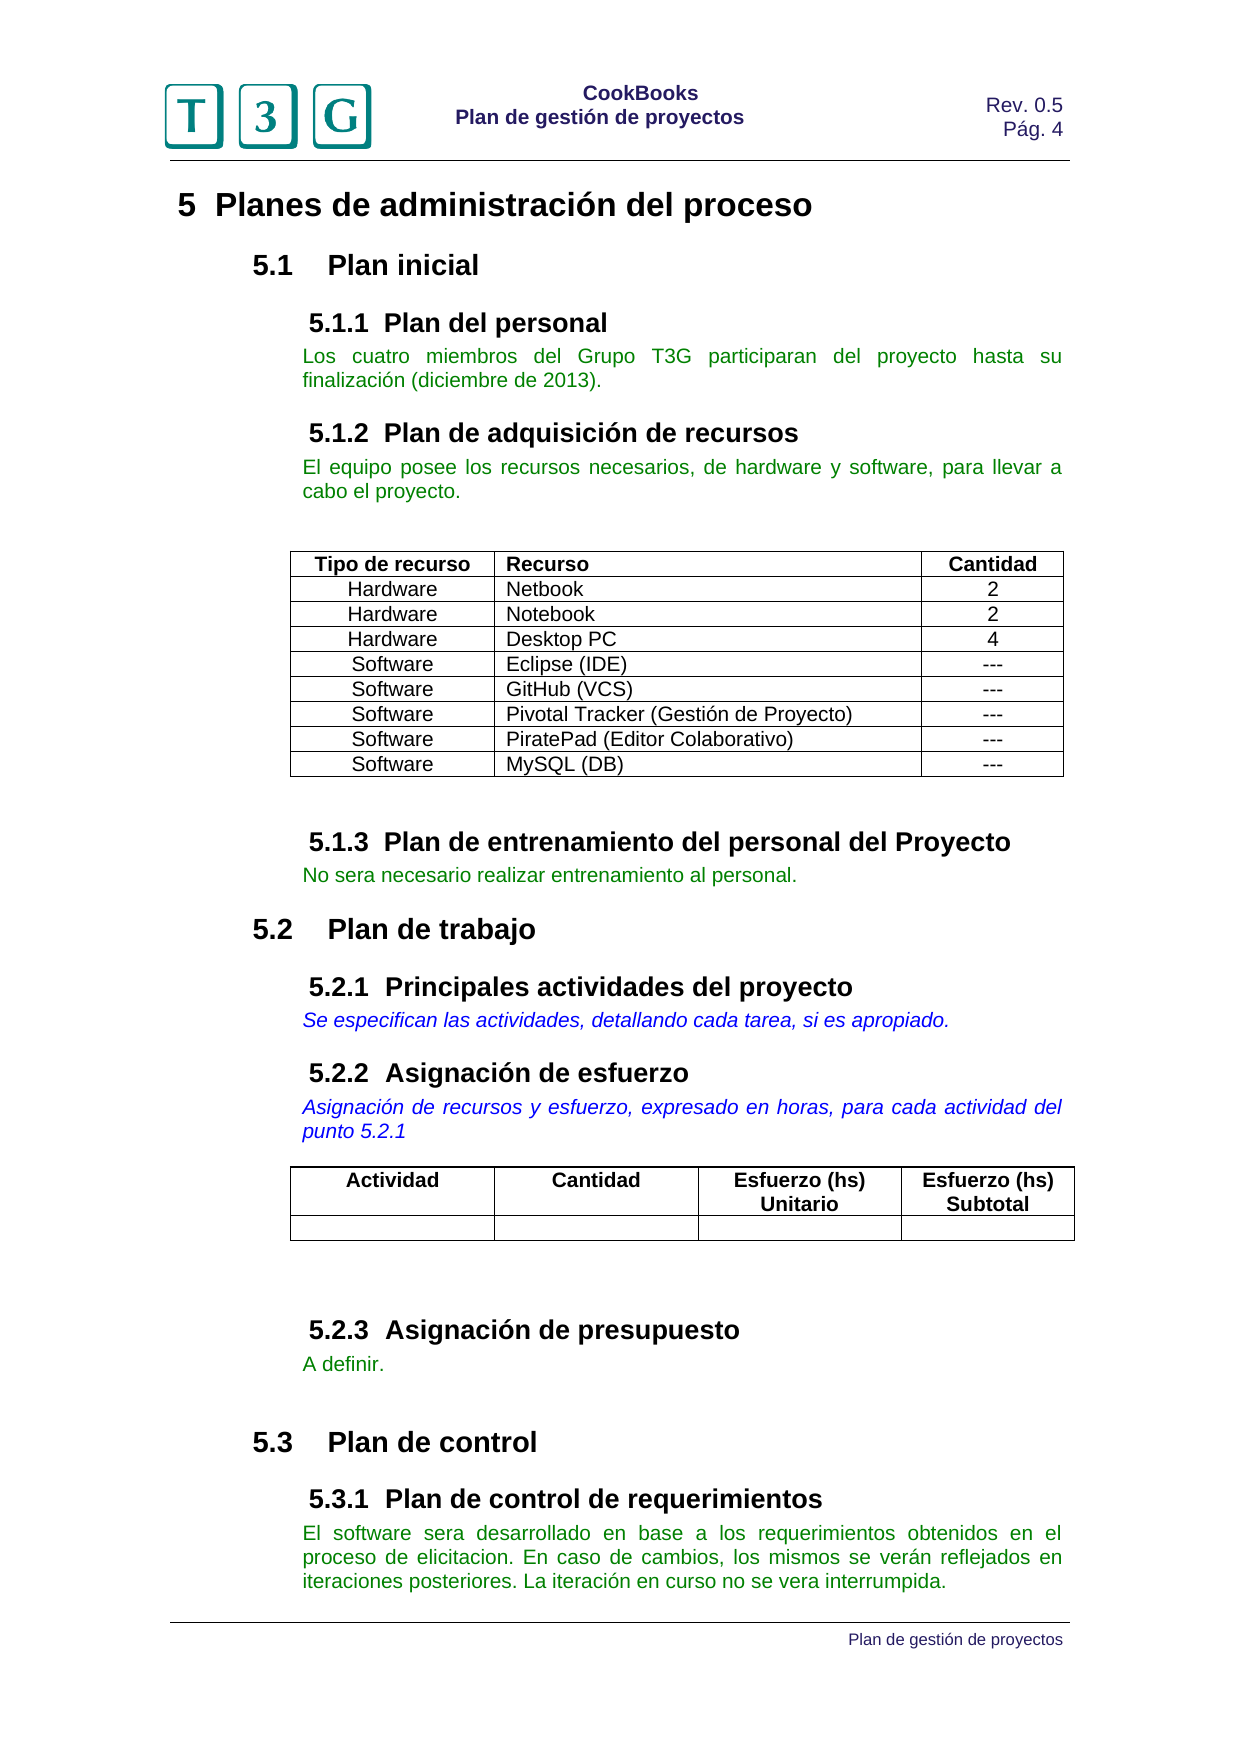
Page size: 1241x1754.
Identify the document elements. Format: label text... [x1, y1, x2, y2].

table_cell --- [922, 752, 1063, 776]
table_header Cantidad [922, 552, 1063, 576]
table_cell MySQL (DB) [495, 752, 921, 776]
subtitle Plan de adquisición de recursos [308, 417, 1063, 448]
table_cell Software [291, 752, 494, 776]
text A definir. [302, 1352, 1063, 1376]
table_cell [699, 1216, 901, 1240]
table_header Esfuerzo (hs) Subtotal [902, 1168, 1074, 1215]
table_cell --- [922, 702, 1063, 726]
text Se especifican las actividades, detallando cada tarea, si es apropiado. [302, 1008, 1063, 1032]
table_cell 4 [922, 627, 1063, 651]
table_cell Eclipse (IDE) [495, 652, 921, 676]
table_cell [495, 1216, 698, 1240]
picture [164, 84, 372, 149]
subtitle Plan de control de requerimientos [308, 1483, 1063, 1514]
table_cell --- [922, 677, 1063, 701]
subtitle Plan inicial [252, 248, 1063, 282]
table_cell [902, 1216, 1074, 1240]
table_header Esfuerzo (hs) Unitario [699, 1168, 901, 1215]
table_cell Hardware [291, 577, 494, 601]
table_cell 2 [922, 577, 1063, 601]
text Asignación de recursos y esfuerzo, expresado en horas, para cada actividad del punto 5.2.1 [302, 1094, 1063, 1142]
table_cell Software [291, 702, 494, 726]
text El software sera desarrollado en base a los requerimientos obtenidos en el proceso de elicitacion. En caso de cambios, los mismos se verán reflejados en iteraciones posteriores. La iteración en curso no se vera interrumpida. [302, 1521, 1063, 1593]
table_cell [291, 1216, 494, 1240]
table_cell Desktop PC [495, 627, 921, 651]
table_cell Hardware [291, 627, 494, 651]
table_cell 2 [922, 602, 1063, 626]
table_cell Pivotal Tracker (Gestión de Proyecto) [495, 702, 921, 726]
text No sera necesario realizar entrenamiento al personal. [302, 863, 1063, 887]
table_cell Notebook [495, 602, 921, 626]
table_cell PiratePad (Editor Colaborativo) [495, 727, 921, 751]
table_cell Netbook [495, 577, 921, 601]
subtitle Asignación de presupuesto [308, 1314, 1063, 1346]
subtitle Asignación de esfuerzo [308, 1057, 1063, 1088]
subtitle Plan de control [252, 1425, 1063, 1458]
table_cell --- [922, 652, 1063, 676]
table_cell Software [291, 652, 494, 676]
subtitle Plan de entrenamiento del personal del Proyecto [308, 826, 1063, 857]
table_cell Software [291, 727, 494, 751]
table_cell --- [922, 727, 1063, 751]
table_cell Software [291, 677, 494, 701]
subtitle Planes de administración del proceso [177, 185, 1063, 223]
subtitle Principales actividades del proyecto [308, 971, 1063, 1002]
table_cell GitHub (VCS) [495, 677, 921, 701]
table_header Tipo de recurso [291, 552, 494, 576]
text Los cuatro miembros del Grupo T3G participaran del proyecto hasta su finalización (diciembre de 2013). [302, 344, 1063, 392]
subtitle Plan del personal [308, 307, 1063, 338]
table_header Cantidad [495, 1168, 698, 1215]
table_header Actividad [291, 1168, 494, 1215]
table_header Recurso [495, 552, 921, 576]
table_cell Hardware [291, 602, 494, 626]
subtitle Plan de trabajo [252, 912, 1063, 946]
text El equipo posee los recursos necesarios, de hardware y software, para llevar a cabo el proyecto. [302, 455, 1063, 503]
